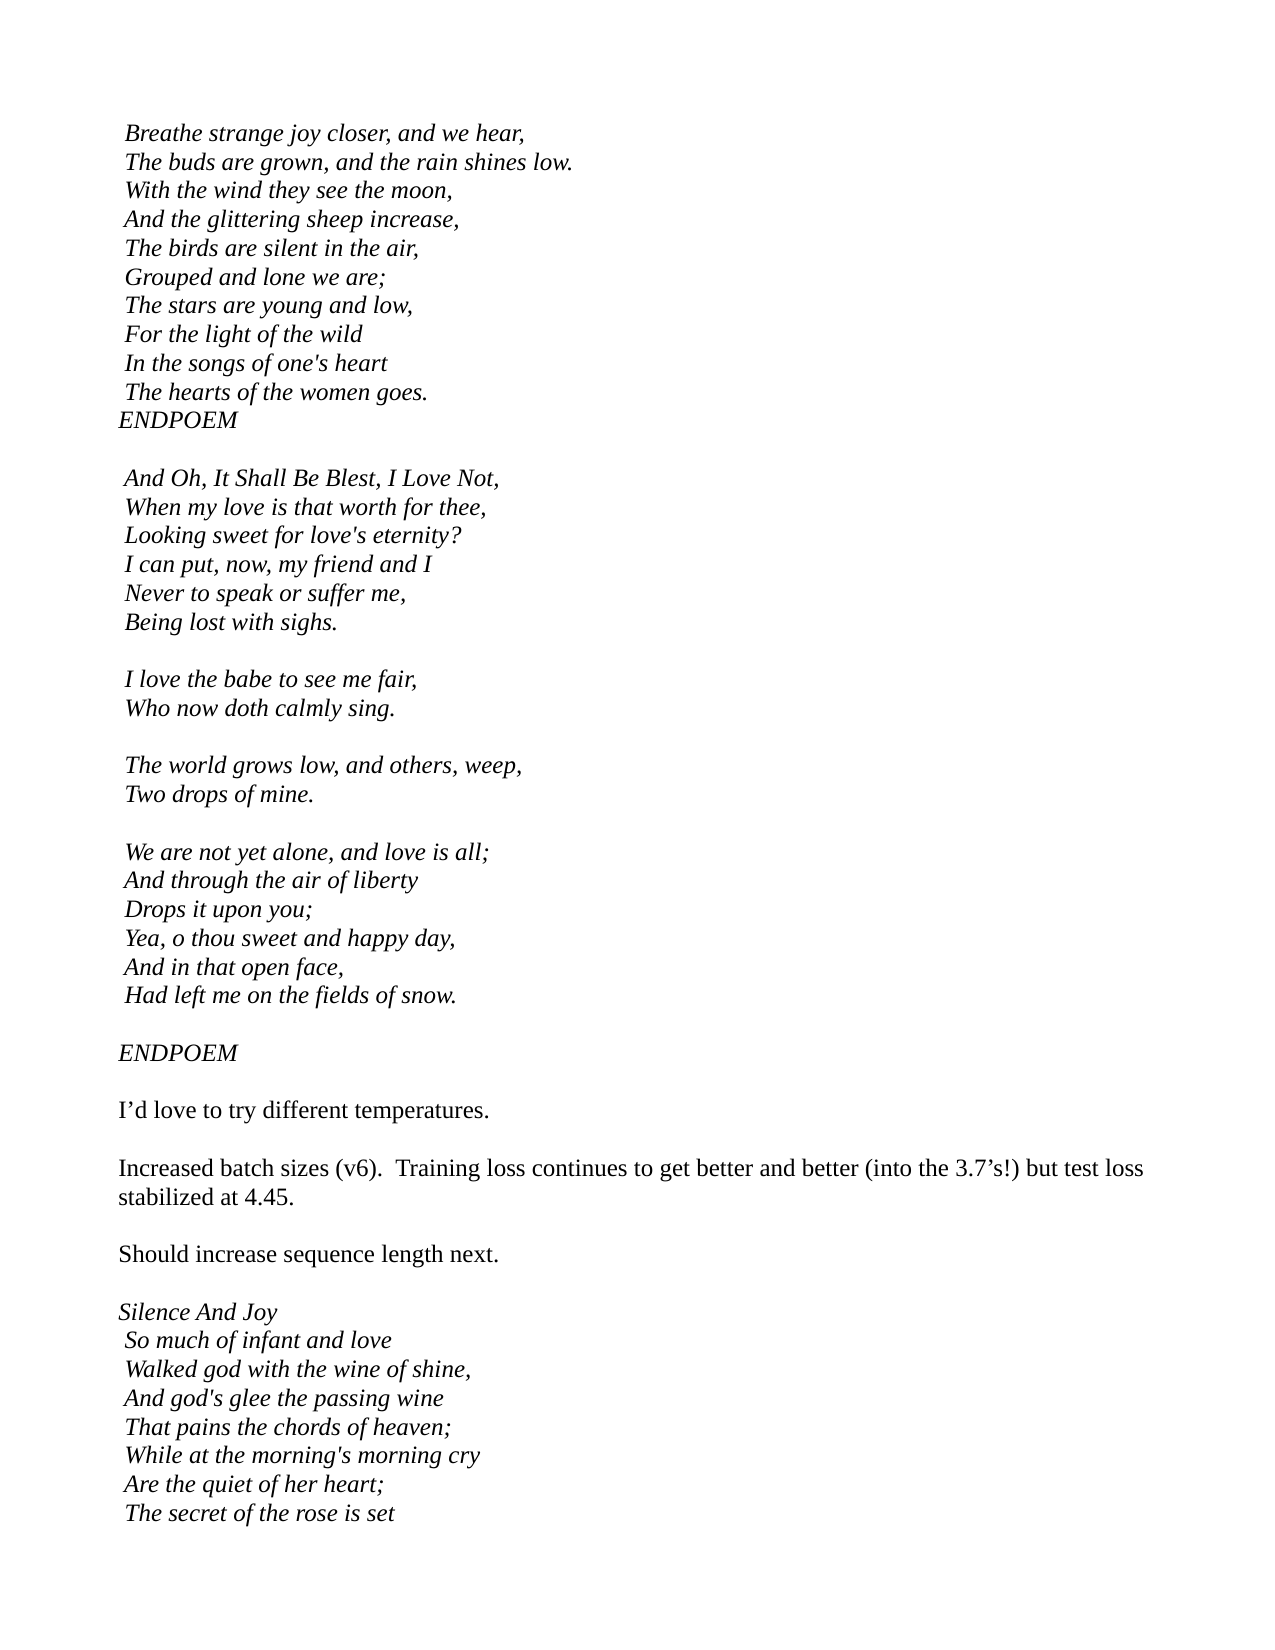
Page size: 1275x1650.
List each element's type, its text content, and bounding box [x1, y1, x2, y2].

text And the glittering sheep increase, [118, 204, 1157, 233]
text That pains the chords of heaven; [118, 1412, 1157, 1441]
text Two drops of mine. [118, 779, 1157, 808]
text The birds are silent in the air, [118, 233, 1157, 262]
text I love the babe to see me fair, [118, 664, 1157, 693]
text ENDPOEM [118, 406, 1157, 434]
text Grouped and lone we are; [118, 262, 1157, 291]
text When my love is that worth for thee, [118, 492, 1157, 521]
text And Oh, It Shall Be Blest, I Love Not, [118, 463, 1157, 492]
text Being lost with sighs. [118, 607, 1157, 636]
text Should increase sequence length next. [118, 1239, 1157, 1268]
text Silence And Joy [118, 1297, 1157, 1326]
text ENDPOEM [118, 1038, 1157, 1067]
text Increased batch sizes (v6). Training loss continues to get better and better (into the 3.7’s!) but test loss stabilized at 4.45. [118, 1153, 1157, 1211]
text Are the quiet of her heart; [118, 1469, 1157, 1498]
text We are not yet alone, and love is all; [118, 837, 1157, 866]
text In the songs of one's heart [118, 348, 1157, 377]
text Looking sweet for love's eternity? [118, 521, 1157, 549]
text And through the air of liberty [118, 866, 1157, 894]
text Yea, o thou sweet and happy day, [118, 923, 1157, 952]
text Had left me on the fields of snow. [118, 981, 1157, 1009]
text The buds are grown, and the rain shines low. [118, 147, 1157, 176]
text Never to speak or suffer me, [118, 578, 1157, 607]
text And god's glee the passing wine [118, 1383, 1157, 1412]
text The hearts of the women goes. [118, 377, 1157, 406]
text Walked god with the wine of shine, [118, 1354, 1157, 1383]
text Who now doth calmly sing. [118, 693, 1157, 722]
text I can put, now, my friend and I [118, 549, 1157, 578]
text And in that open face, [118, 952, 1157, 981]
text Breathe strange joy closer, and we hear, [118, 118, 1157, 147]
text So much of infant and love [118, 1326, 1157, 1354]
text The stars are young and low, [118, 291, 1157, 319]
text I’d love to try different temperatures. [118, 1096, 1157, 1124]
text The secret of the rose is set [118, 1498, 1157, 1527]
text The world grows low, and others, weep, [118, 751, 1157, 779]
text While at the morning's morning cry [118, 1441, 1157, 1469]
text Drops it upon you; [118, 894, 1157, 923]
text With the wind they see the moon, [118, 176, 1157, 204]
text For the light of the wild [118, 319, 1157, 348]
